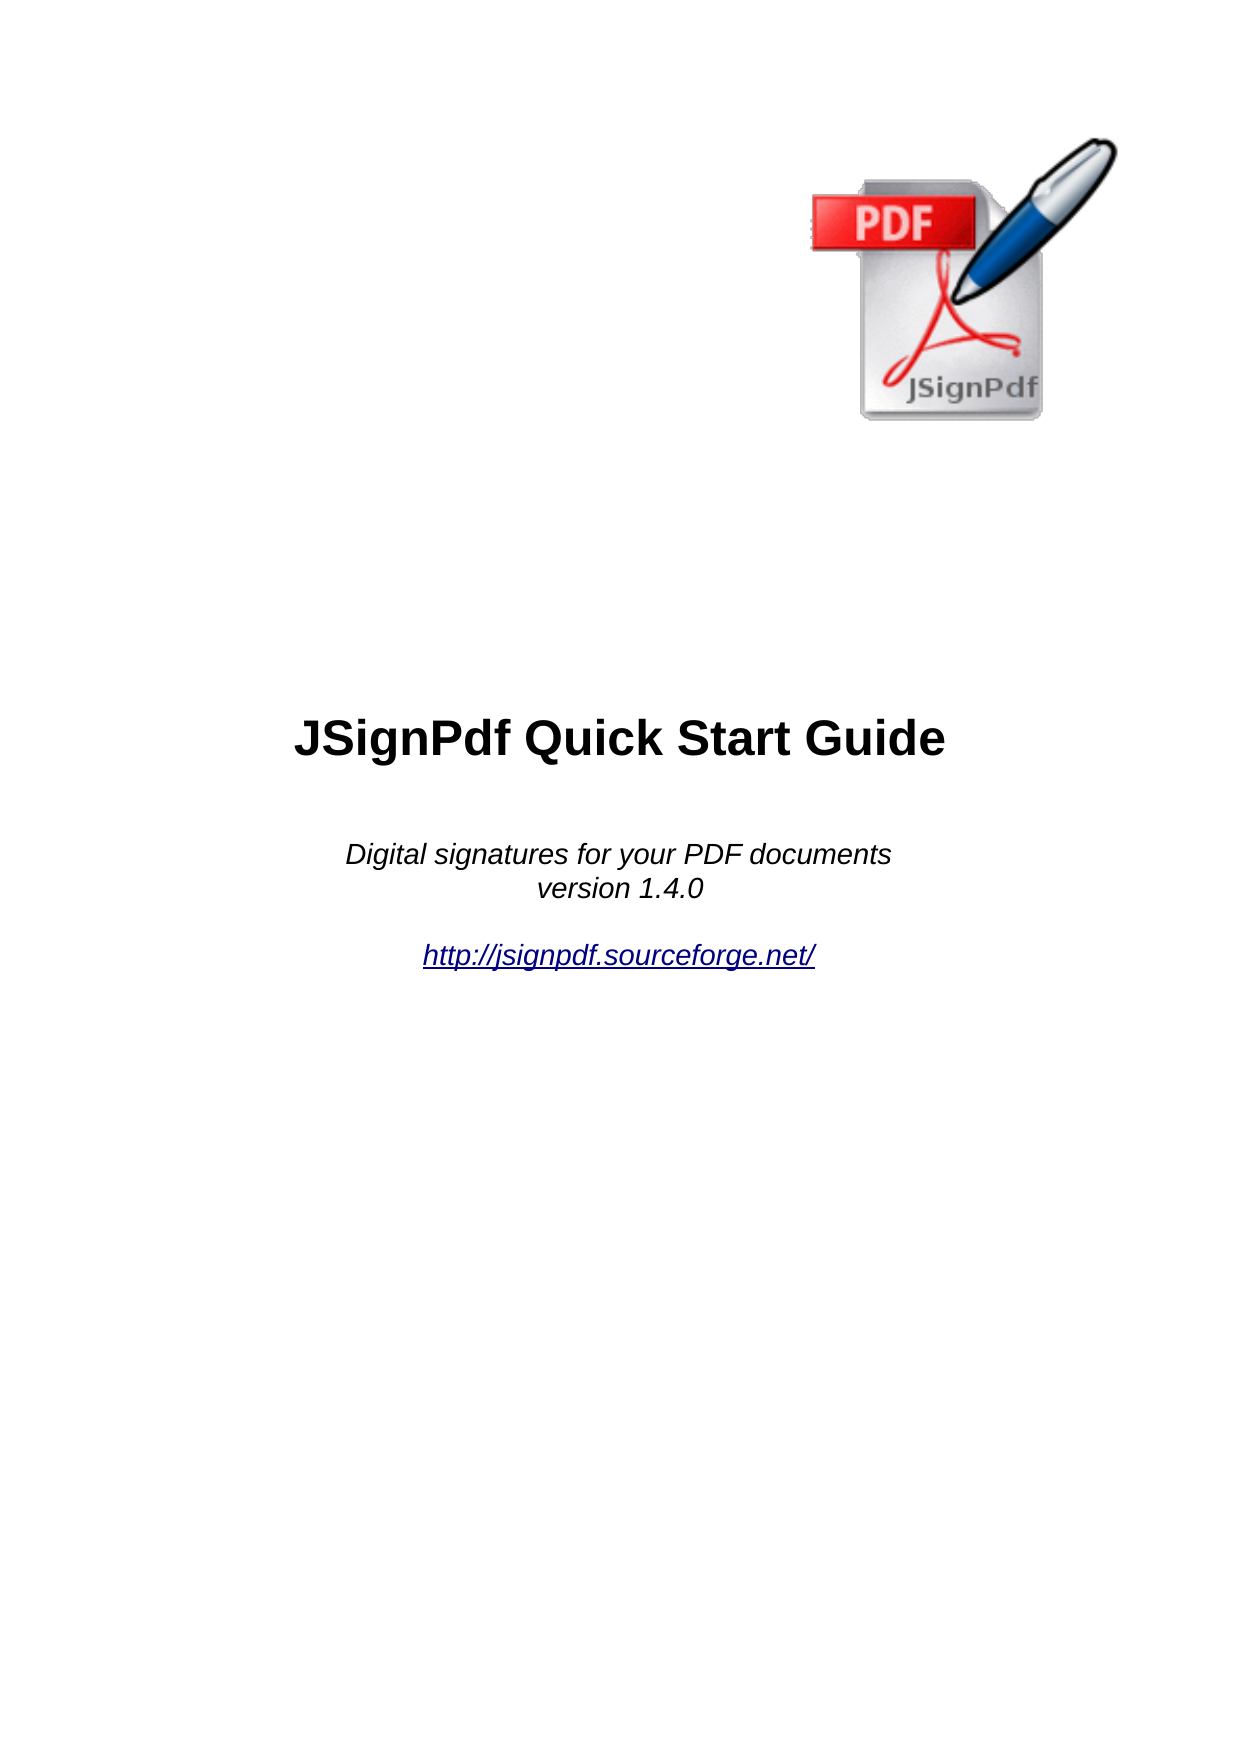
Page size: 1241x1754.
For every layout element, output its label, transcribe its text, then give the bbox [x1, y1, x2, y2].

title JSignPdf Quick Start Guide [118, 708, 1122, 766]
picture [809, 118, 1122, 431]
subtitle Digital signatures for your PDF documents version 1.4.0 http://jsignpdf.sourceforge.net/ [118, 837, 1122, 971]
